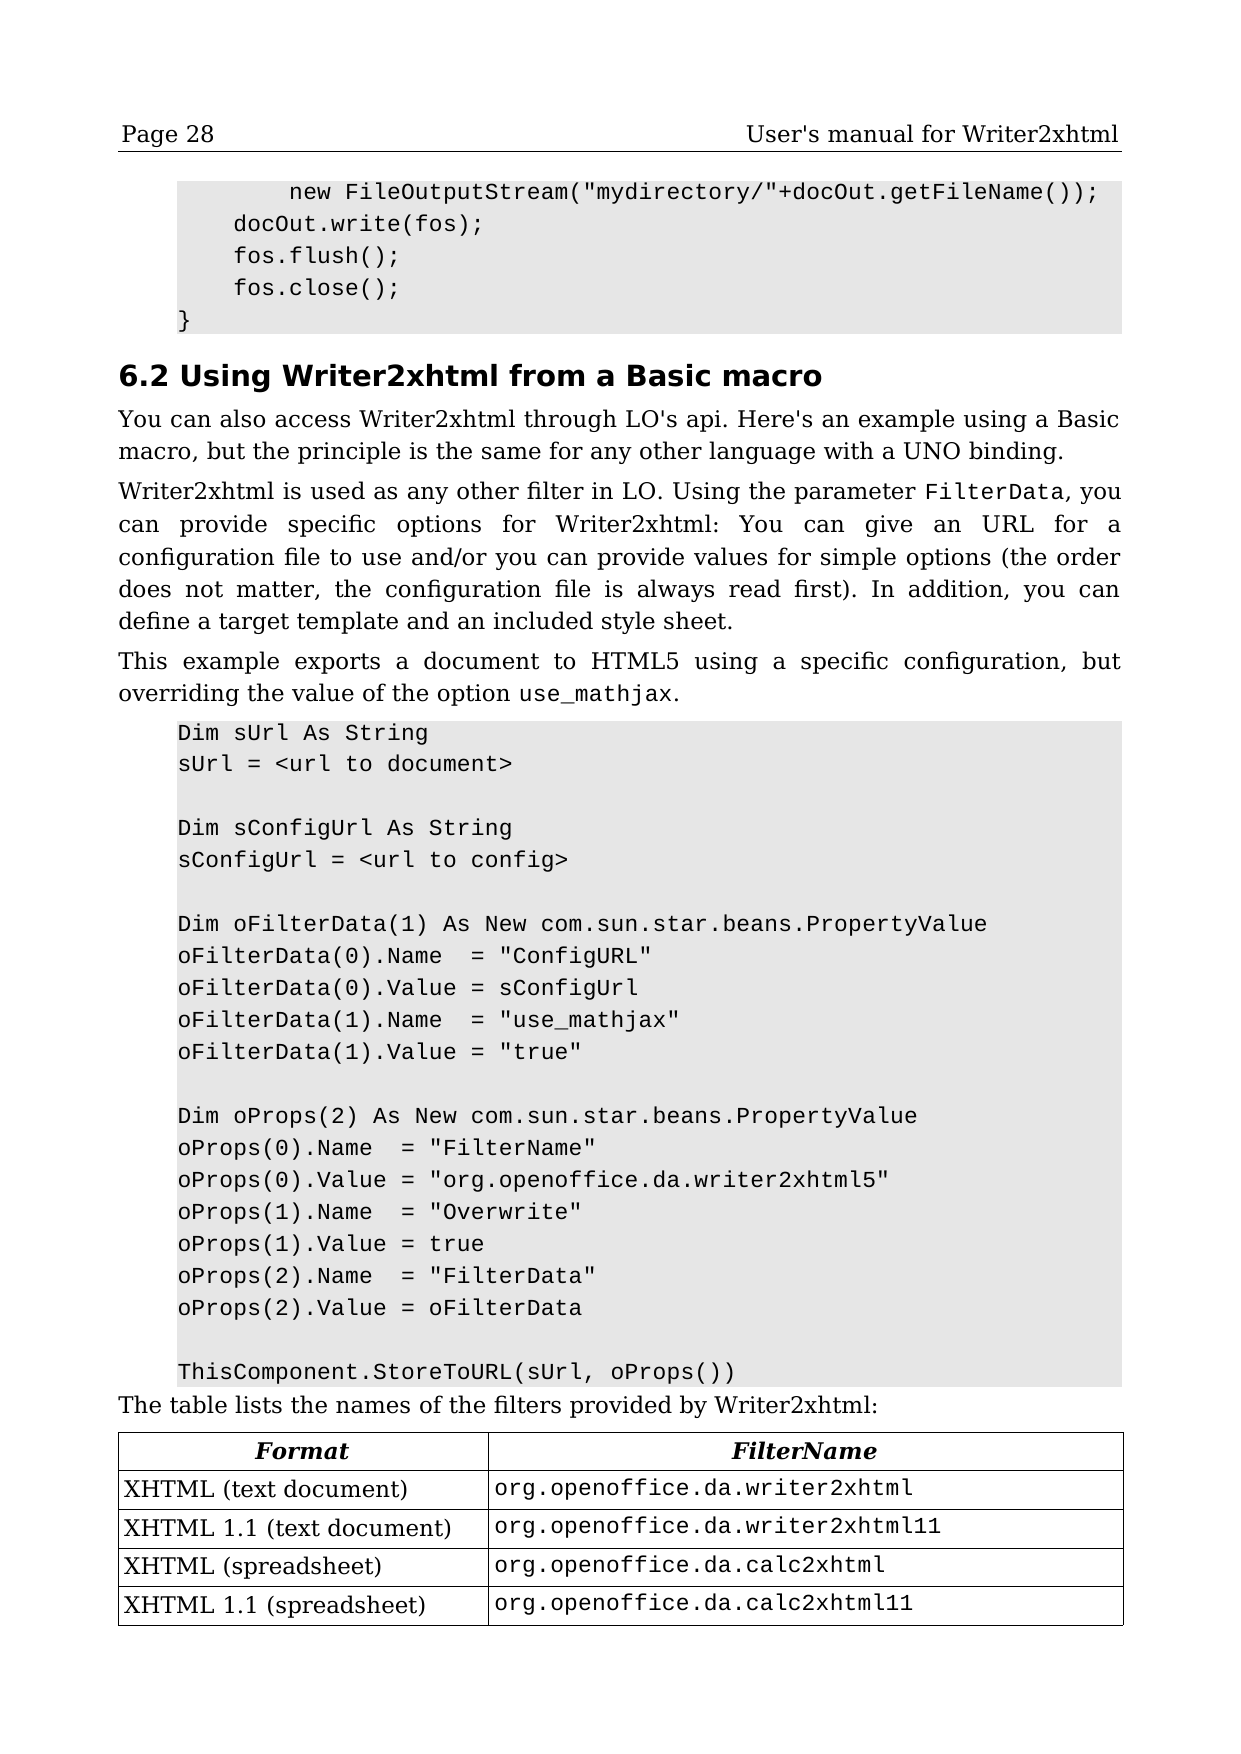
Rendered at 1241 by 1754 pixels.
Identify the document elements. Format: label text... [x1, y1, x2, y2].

table_cell org.openoffice.da.calc2xhtml11 [489, 1587, 1123, 1625]
text fos.close(); [177, 276, 1122, 302]
text oProps(0).Name = "FilterName" [177, 1137, 1122, 1163]
text oFilterData(0).Value = sConfigUrl [177, 977, 1122, 1003]
text oProps(1).Name = "Overwrite" [177, 1201, 1122, 1227]
text fos.flush(); [177, 244, 1122, 271]
text Dim sConfigUrl As String [177, 817, 1122, 843]
text Dim oProps(2) As New com.sun.star.beans.PropertyValue [177, 1105, 1122, 1131]
table_cell org.openoffice.da.calc2xhtml [489, 1549, 1123, 1586]
text The table lists the names of the filters provided by Writer2xhtml: [118, 1392, 1122, 1419]
text oFilterData(0).Name = "ConfigURL" [177, 945, 1122, 971]
table_header Format [119, 1433, 488, 1470]
text sUrl = <url to document> [177, 753, 1122, 779]
table_cell XHTML 1.1 (text document) [119, 1510, 488, 1548]
text This example exports a document to HTML5 using a specific configuration, but overriding the value of the option use_mathjax. [118, 648, 1122, 708]
text oFilterData(1).Name = "use_mathjax" [177, 1009, 1122, 1035]
text sConfigUrl = <url to config> [177, 849, 1122, 875]
table_header FilterName [489, 1433, 1123, 1470]
table_cell XHTML (spreadsheet) [119, 1549, 488, 1586]
table_cell org.openoffice.da.writer2xhtml [489, 1471, 1123, 1509]
text oProps(2).Name = "FilterData" [177, 1264, 1122, 1291]
text new FileOutputStream("mydirectory/"+docOut.getFileName()); [177, 181, 1122, 207]
table_cell org.openoffice.da.writer2xhtml11 [489, 1510, 1123, 1548]
subtitle Using Writer2xhtml from a Basic macro [118, 359, 1122, 393]
text Writer2xhtml is used as any other filter in LO. Using the parameter FilterData, you can provide specific options for Writer2xhtml: You can give an URL for a configuration file to use and/or you can provide values for simple options (the order does not matter, the configuration file is always read first). In addition, you can define a target template and an included style sheet. [118, 478, 1122, 635]
text oFilterData(1).Value = "true" [177, 1041, 1122, 1067]
text oProps(1).Value = true [177, 1233, 1122, 1259]
text oProps(0).Value = "org.openoffice.da.writer2xhtml5" [177, 1169, 1122, 1195]
text You can also access Writer2xhtml through LO's api. Here's an example using a Basic macro, but the principle is the same for any other language with a UNO binding. [118, 406, 1122, 465]
text ThisComponent.StoreToURL(sUrl, oProps()) [177, 1361, 1122, 1387]
table_cell XHTML (text document) [119, 1471, 488, 1509]
text Dim oFilterData(1) As New com.sun.star.beans.PropertyValue [177, 913, 1122, 939]
text oProps(2).Value = oFilterData [177, 1297, 1122, 1323]
text docOut.write(fos); [177, 212, 1122, 238]
text Dim sUrl As String [177, 721, 1122, 747]
text } [177, 308, 1122, 334]
table_cell XHTML 1.1 (spreadsheet) [119, 1587, 488, 1625]
